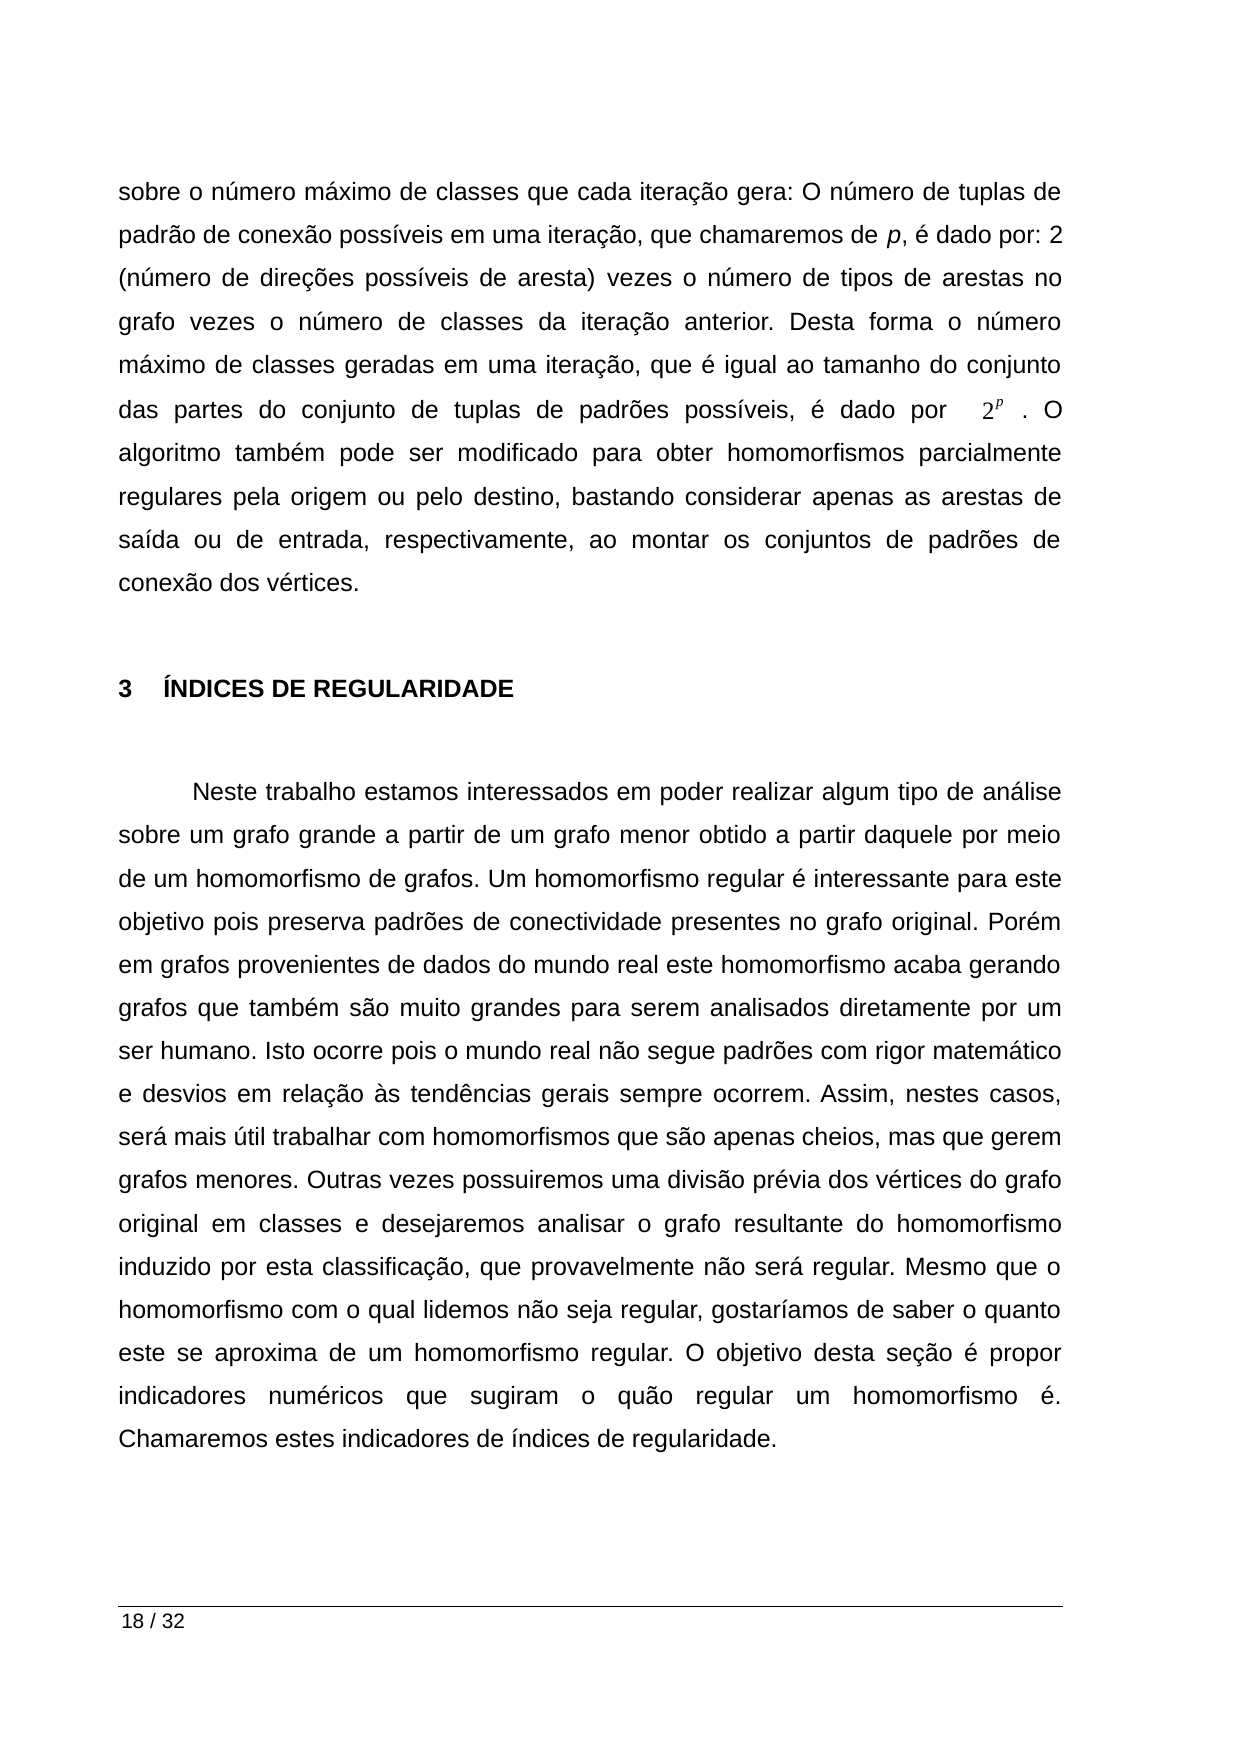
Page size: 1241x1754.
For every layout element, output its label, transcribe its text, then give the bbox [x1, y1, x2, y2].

text sobre o número máximo de classes que cada iteração gera: O número de tuplas de padrão de conexão possíveis em uma iteração, que chamaremos de p, é dado por: 2 (número de direções possíveis de aresta) vezes o número de tipos de arestas no grafo vezes o número de classes da iteração anterior. Desta forma o número máximo de classes geradas em uma iteração, que é igual ao tamanho do conjunto das partes do conjunto de tuplas de padrões possíveis, é dado por . O algoritmo também pode ser modificado para obter homomorfismos parcialmente regulares pela origem ou pelo destino, bastando considerar apenas as arestas de saída ou de entrada, respectivamente, ao montar os conjuntos de padrões de conexão dos vértices. [118, 177, 1063, 597]
text Neste trabalho estamos interessados em poder realizar algum tipo de análise sobre um grafo grande a partir de um grafo menor obtido a partir daquele por meio de um homomorfismo de grafos. Um homomorfismo regular é interessante para este objetivo pois preserva padrões de conectividade presentes no grafo original. Porém em grafos provenientes de dados do mundo real este homomorfismo acaba gerando grafos que também são muito grandes para serem analisados diretamente por um ser humano. Isto ocorre pois o mundo real não segue padrões com rigor matemático e desvios em relação às tendências gerais sempre ocorrem. Assim, nestes casos, será mais útil trabalhar com homomorfismos que são apenas cheios, mas que gerem grafos menores. Outras vezes possuiremos uma divisão prévia dos vértices do grafo original em classes e desejaremos analisar o grafo resultante do homomorfismo induzido por esta classificação, que provavelmente não será regular. Mesmo que o homomorfismo com o qual lidemos não seja regular, gostaríamos de saber o quanto este se aproxima de um homomorfismo regular. O objetivo desta seção é propor indicadores numéricos que sugiram o quão regular um homomorfismo é. Chamaremos estes indicadores de índices de regularidade. [118, 777, 1063, 1453]
subtitle Índices de regularidade [118, 673, 1063, 702]
